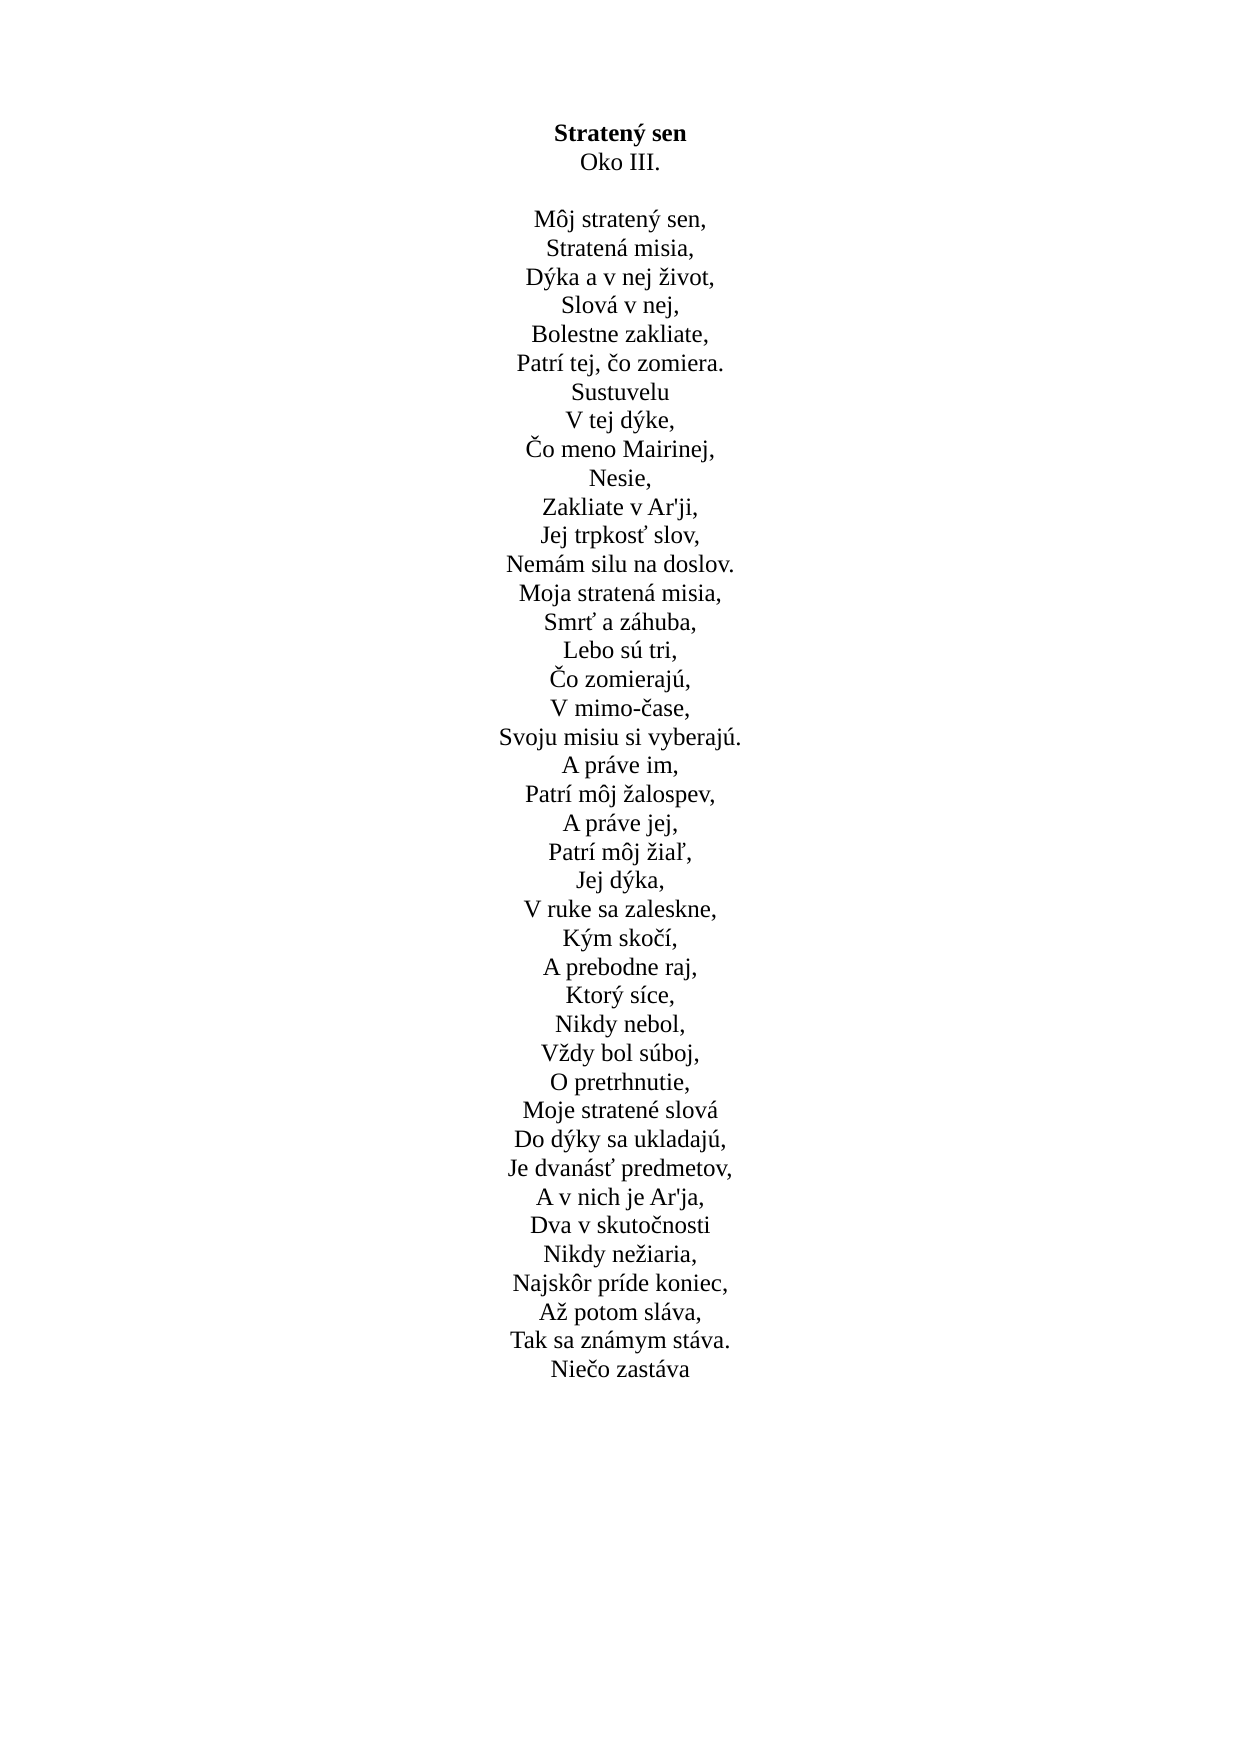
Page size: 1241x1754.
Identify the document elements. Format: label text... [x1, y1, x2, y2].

text Nemám silu na doslov. [118, 549, 1122, 578]
text Čo zomierajú, [118, 664, 1122, 693]
text Slová v nej, [118, 291, 1122, 319]
text Oko III. [118, 147, 1122, 176]
text Až potom sláva, [118, 1297, 1122, 1326]
text Stratený sen [118, 118, 1122, 147]
text Jej dýka, [118, 866, 1122, 894]
text O pretrhnutie, [118, 1067, 1122, 1096]
text Je dvanásť predmetov, [118, 1153, 1122, 1182]
text Do dýky sa ukladajú, [118, 1124, 1122, 1153]
text Najskôr príde koniec, [118, 1268, 1122, 1297]
text V ruke sa zaleskne, [118, 894, 1122, 923]
text A prebodne raj, [118, 952, 1122, 981]
text Ktorý síce, [118, 981, 1122, 1009]
text Zakliate v Ar'ji, [118, 492, 1122, 521]
text Patrí môj žiaľ, [118, 837, 1122, 866]
text Nikdy nežiaria, [118, 1239, 1122, 1268]
text Lebo sú tri, [118, 636, 1122, 664]
text Nesie, [118, 463, 1122, 492]
text Stratená misia, [118, 233, 1122, 262]
text Jej trpkosť slov, [118, 521, 1122, 549]
text Patrí môj žalospev, [118, 779, 1122, 808]
text Bolestne zakliate, [118, 319, 1122, 348]
text Dva v skutočnosti [118, 1211, 1122, 1239]
text Nikdy nebol, [118, 1009, 1122, 1038]
text Patrí tej, čo zomiera. [118, 348, 1122, 377]
text Smrť a záhuba, [118, 607, 1122, 636]
text V tej dýke, [118, 406, 1122, 434]
text Svoju misiu si vyberajú. [118, 722, 1122, 751]
text V mimo-čase, [118, 693, 1122, 722]
text A práve im, [118, 751, 1122, 779]
text Môj stratený sen, [118, 204, 1122, 233]
text Moje stratené slová [118, 1096, 1122, 1124]
text Vždy bol súboj, [118, 1038, 1122, 1067]
text Moja stratená misia, [118, 578, 1122, 607]
text Čo meno Mairinej, [118, 434, 1122, 463]
text Niečo zastáva [118, 1354, 1122, 1383]
text Tak sa známym stáva. [118, 1326, 1122, 1354]
text A práve jej, [118, 808, 1122, 837]
text A v nich je Ar'ja, [118, 1182, 1122, 1211]
text Dýka a v nej život, [118, 262, 1122, 291]
text Kým skočí, [118, 923, 1122, 952]
text Sustuvelu [118, 377, 1122, 406]
